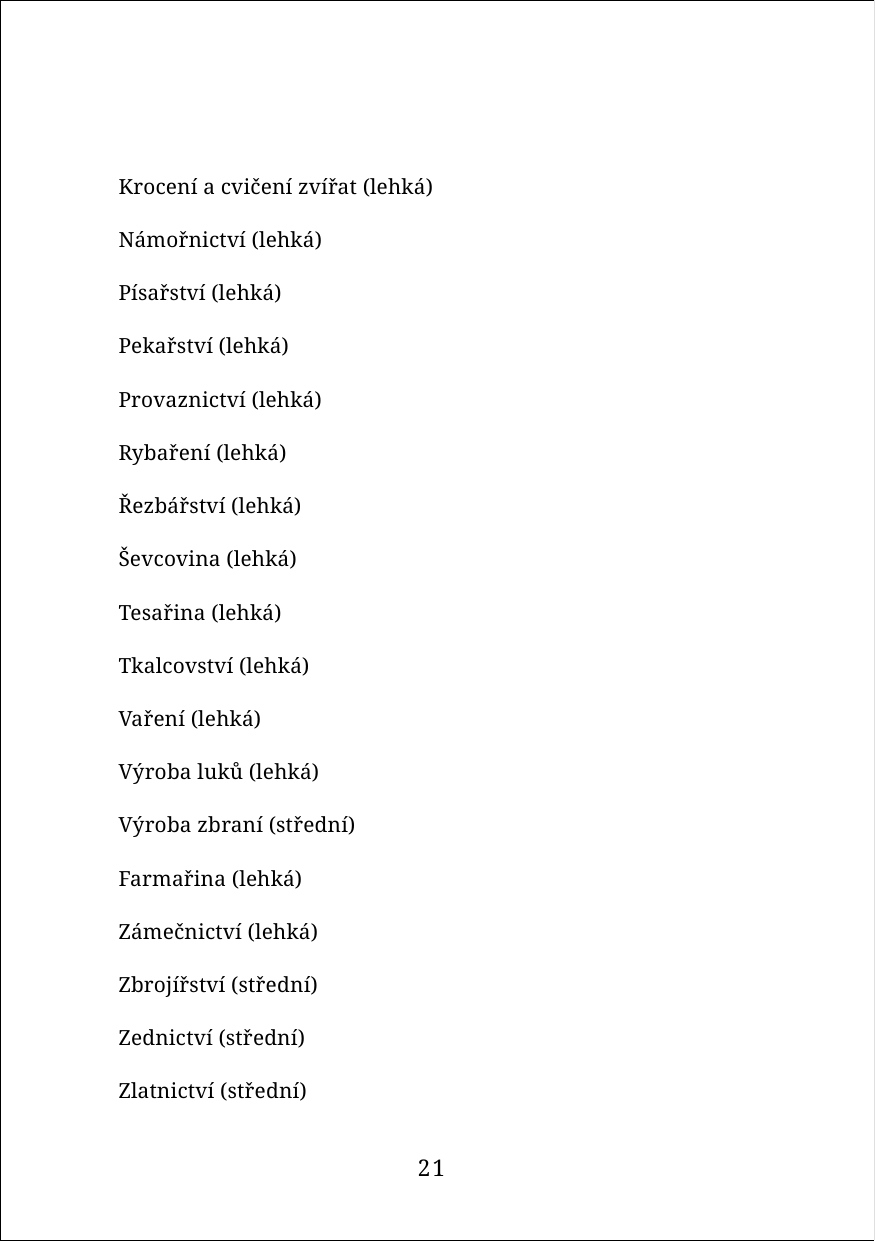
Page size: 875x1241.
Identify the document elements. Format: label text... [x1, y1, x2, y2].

text Zlatnictví (střední) [118, 1077, 756, 1105]
text Výroba luků (lehká) [118, 757, 756, 786]
text Pekařství (lehká) [118, 331, 756, 360]
text Řezbářství (lehká) [118, 491, 756, 519]
text Písařství (lehká) [118, 278, 756, 307]
text Ševcovina (lehká) [118, 544, 756, 573]
text Farmařina (lehká) [118, 864, 756, 892]
text Rybaření (lehká) [118, 438, 756, 466]
text Tesařina (lehká) [118, 598, 756, 626]
text Zbrojířství (střední) [118, 970, 756, 999]
text Námořnictví (lehká) [118, 225, 756, 253]
text Vaření (lehká) [118, 704, 756, 732]
text Provaznictví (lehká) [118, 385, 756, 413]
text Tkalcovství (lehká) [118, 651, 756, 679]
text Výroba zbraní (střední) [118, 811, 756, 839]
text Zámečnictví (lehká) [118, 917, 756, 945]
text Krocení a cvičení zvířat (lehká) [118, 172, 756, 200]
text Zednictví (střední) [118, 1023, 756, 1052]
